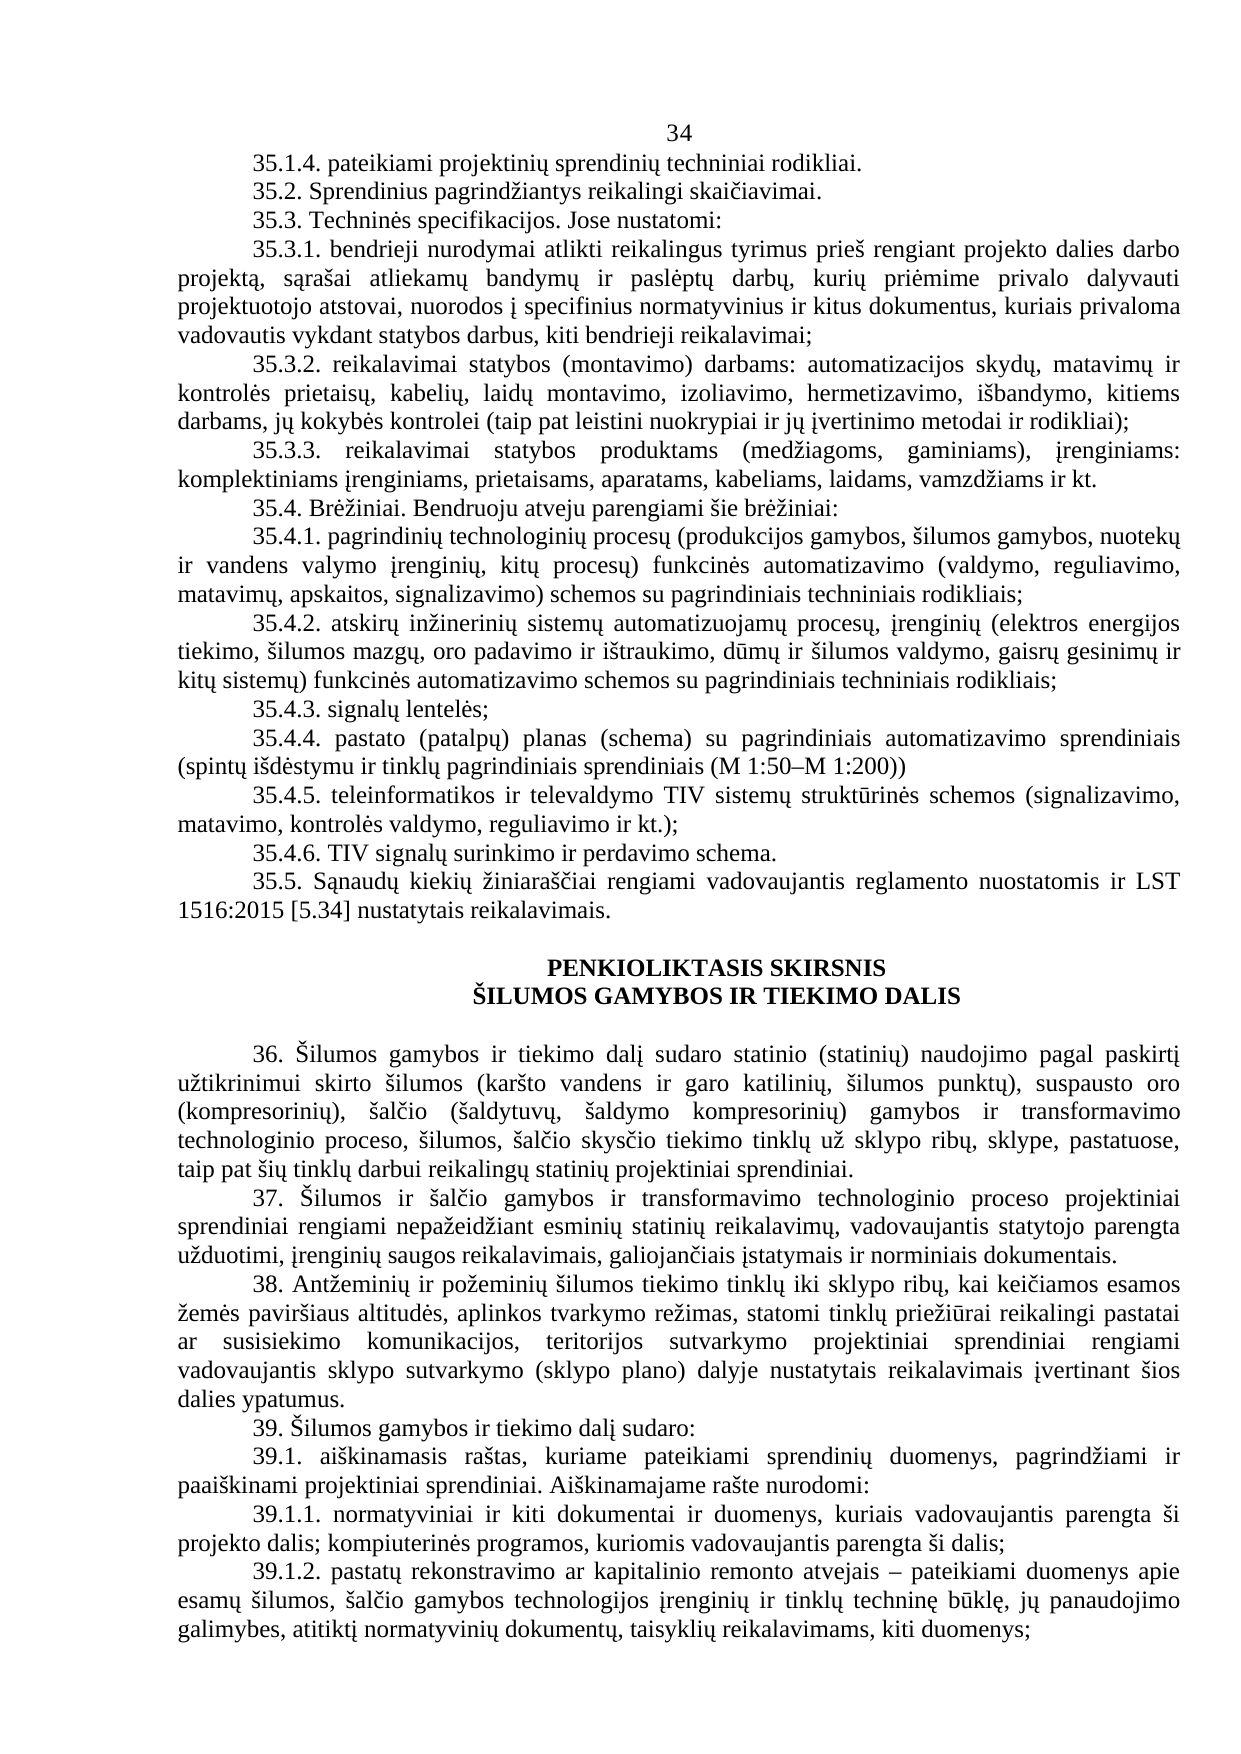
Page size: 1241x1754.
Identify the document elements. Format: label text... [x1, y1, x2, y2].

text PENKIOLIKTASIS SKIRSNIS [177, 953, 1181, 981]
text 36. Šilumos gamybos ir tiekimo dalį sudaro statinio (statinių) naudojimo pagal paskirtį užtikrinimui skirto šilumos (karšto vandens ir garo katilinių, šilumos punktų), suspausto oro (kompresorinių), šalčio (šaldytuvų, šaldymo kompresorinių) gamybos ir transformavimo technologinio proceso, šilumos, šalčio skysčio tiekimo tinklų už sklypo ribų, sklype, pastatuose, taip pat šių tinklų darbui reikalingų statinių projektiniai sprendiniai. [177, 1039, 1181, 1183]
text 35.4.5. teleinformatikos ir televaldymo TIV sistemų struktūrinės schemos (signalizavimo, matavimo, kontrolės valdymo, reguliavimo ir kt.); [177, 780, 1181, 838]
text 39. Šilumos gamybos ir tiekimo dalį sudaro: [177, 1413, 1181, 1441]
text 35.2. Sprendinius pagrindžiantys reikalingi skaičiavimai. [177, 176, 1181, 205]
text 35.4.2. atskirų inžinerinių sistemų automatizuojamų procesų, įrenginių (elektros energijos tiekimo, šilumos mazgų, oro padavimo ir ištraukimo, dūmų ir šilumos valdymo, gaisrų gesinimų ir kitų sistemų) funkcinės automatizavimo schemos su pagrindiniais techniniais rodikliais; [177, 608, 1181, 694]
text 35.4. Brėžiniai. Bendruoju atveju parengiami šie brėžiniai: [177, 493, 1181, 521]
text 35.4.3. signalų lentelės; [177, 694, 1181, 723]
text 35.3.2. reikalavimai statybos (montavimo) darbams: automatizacijos skydų, matavimų ir kontrolės prietaisų, kabelių, laidų montavimo, izoliavimo, hermetizavimo, išbandymo, kitiems darbams, jų kokybės kontrolei (taip pat leistini nuokrypiai ir jų įvertinimo metodai ir rodikliai); [177, 349, 1181, 435]
text 35.3.3. reikalavimai statybos produktams (medžiagoms, gaminiams), įrenginiams: komplektiniams įrenginiams, prietaisams, aparatams, kabeliams, laidams, vamzdžiams ir kt. [177, 435, 1181, 493]
text 39.1. aiškinamasis raštas, kuriame pateikiami sprendinių duomenys, pagrindžiami ir paaiškinami projektiniai sprendiniai. Aiškinamajame rašte nurodomi: [177, 1441, 1181, 1499]
text 35.5. Sąnaudų kiekių žiniaraščiai rengiami vadovaujantis reglamento nuostatomis ir LST 1516:2015 [5.34] nustatytais reikalavimais. [177, 866, 1181, 924]
text 35.3.1. bendrieji nurodymai atlikti reikalingus tyrimus prieš rengiant projekto dalies darbo projektą, sąrašai atliekamų bandymų ir paslėptų darbų, kurių priėmime privalo dalyvauti projektuotojo atstovai, nuorodos į specifinius normatyvinius ir kitus dokumentus, kuriais privaloma vadovautis vykdant statybos darbus, kiti bendrieji reikalavimai; [177, 234, 1181, 349]
text 35.1.4. pateikiami projektinių sprendinių techniniai rodikliai. [177, 148, 1181, 176]
text 39.1.1. normatyviniai ir kiti dokumentai ir duomenys, kuriais vadovaujantis parengta ši projekto dalis; kompiuterinės programos, kuriomis vadovaujantis parengta ši dalis; [177, 1499, 1181, 1556]
text ŠILUMOS GAMYBOS IR TIEKIMO DALIS [177, 981, 1181, 1010]
text 37. Šilumos ir šalčio gamybos ir transformavimo technologinio proceso projektiniai sprendiniai rengiami nepažeidžiant esminių statinių reikalavimų, vadovaujantis statytojo parengta užduotimi, įrenginių saugos reikalavimais, galiojančiais įstatymais ir norminiais dokumentais. [177, 1183, 1181, 1269]
text 39.1.2. pastatų rekonstravimo ar kapitalinio remonto atvejais – pateikiami duomenys apie esamų šilumos, šalčio gamybos technologijos įrenginių ir tinklų techninę būklę, jų panaudojimo galimybes, atitiktį normatyvinių dokumentų, taisyklių reikalavimams, kiti duomenys; [177, 1556, 1181, 1643]
text 35.4.4. pastato (patalpų) planas (schema) su pagrindiniais automatizavimo sprendiniais (spintų išdėstymu ir tinklų pagrindiniais sprendiniais (M 1:50–M 1:200)) [177, 723, 1181, 780]
text 35.4.1. pagrindinių technologinių procesų (produkcijos gamybos, šilumos gamybos, nuotekų ir vandens valymo įrenginių, kitų procesų) funkcinės automatizavimo (valdymo, reguliavimo, matavimų, apskaitos, signalizavimo) schemos su pagrindiniais techniniais rodikliais; [177, 521, 1181, 608]
text 35.3. Techninės specifikacijos. Jose nustatomi: [177, 205, 1181, 234]
text 38. Antžeminių ir požeminių šilumos tiekimo tinklų iki sklypo ribų, kai keičiamos esamos žemės paviršiaus altitudės, aplinkos tvarkymo režimas, statomi tinklų priežiūrai reikalingi pastatai ar susisiekimo komunikacijos, teritorijos sutvarkymo projektiniai sprendiniai rengiami vadovaujantis sklypo sutvarkymo (sklypo plano) dalyje nustatytais reikalavimais įvertinant šios dalies ypatumus. [177, 1269, 1181, 1413]
text 35.4.6. TIV signalų surinkimo ir perdavimo schema. [177, 838, 1181, 866]
